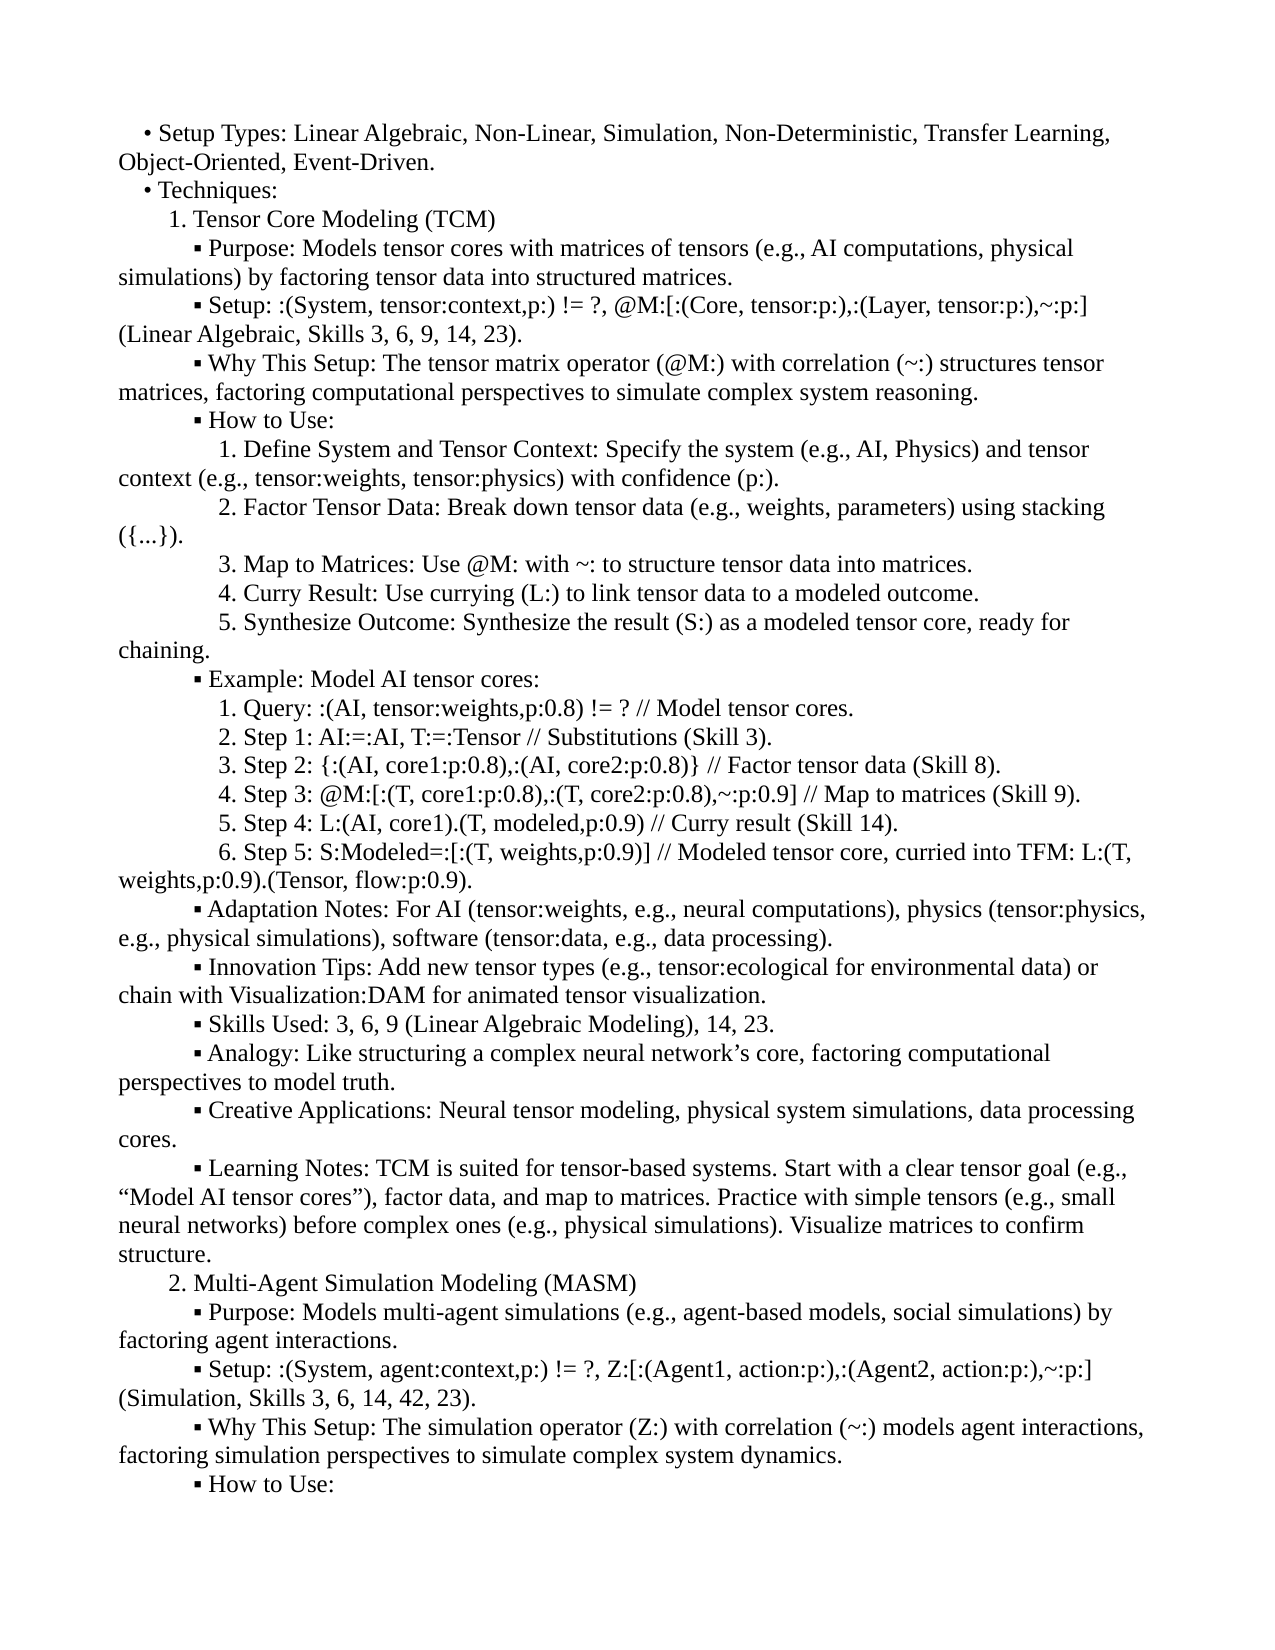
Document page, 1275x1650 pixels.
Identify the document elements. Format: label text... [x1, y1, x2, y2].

text 2. Step 1: AI:=:AI, T:=:Tensor // Substitutions (Skill 3). [118, 722, 1157, 751]
text • Setup Types: Linear Algebraic, Non-Linear, Simulation, Non-Deterministic, Transfer Learning, Object-Oriented, Event-Driven. [118, 118, 1157, 176]
text ▪ Skills Used: 3, 6, 9 (Linear Algebraic Modeling), 14, 23. [118, 1009, 1157, 1038]
text 1. Tensor Core Modeling (TCM) [118, 204, 1157, 233]
text 5. Synthesize Outcome: Synthesize the result (S:) as a modeled tensor core, ready for chaining. [118, 607, 1157, 664]
text ▪ Learning Notes: TCM is suited for tensor-based systems. Start with a clear tensor goal (e.g., “Model AI tensor cores”), factor data, and map to matrices. Practice with simple tensors (e.g., small neural networks) before complex ones (e.g., physical simulations). Visualize matrices to confirm structure. [118, 1153, 1157, 1268]
text ▪ Analogy: Like structuring a complex neural network’s core, factoring computational perspectives to model truth. [118, 1038, 1157, 1096]
text ▪ Setup: :(System, tensor:context,p:) != ?, @M:[:(Core, tensor:p:),:(Layer, tensor:p:),~:p:] (Linear Algebraic, Skills 3, 6, 9, 14, 23). [118, 291, 1157, 348]
text • Techniques: [118, 176, 1157, 204]
text 2. Multi-Agent Simulation Modeling (MASM) [118, 1268, 1157, 1297]
text 5. Step 4: L:(AI, core1).(T, modeled,p:0.9) // Curry result (Skill 14). [118, 808, 1157, 837]
text 1. Query: :(AI, tensor:weights,p:0.8) != ? // Model tensor cores. [118, 693, 1157, 722]
text ▪ Why This Setup: The tensor matrix operator (@M:) with correlation (~:) structures tensor matrices, factoring computational perspectives to simulate complex system reasoning. [118, 348, 1157, 406]
text 6. Step 5: S:Modeled=:[:(T, weights,p:0.9)] // Modeled tensor core, curried into TFM: L:(T, weights,p:0.9).(Tensor, flow:p:0.9). [118, 837, 1157, 894]
text 3. Step 2: {:(AI, core1:p:0.8),:(AI, core2:p:0.8)} // Factor tensor data (Skill 8). [118, 751, 1157, 779]
text 2. Factor Tensor Data: Break down tensor data (e.g., weights, parameters) using stacking ({...}). [118, 492, 1157, 549]
text ▪ Adaptation Notes: For AI (tensor:weights, e.g., neural computations), physics (tensor:physics, e.g., physical simulations), software (tensor:data, e.g., data processing). [118, 894, 1157, 952]
text ▪ Why This Setup: The simulation operator (Z:) with correlation (~:) models agent interactions, factoring simulation perspectives to simulate complex system dynamics. [118, 1412, 1157, 1469]
text ▪ Setup: :(System, agent:context,p:) != ?, Z:[:(Agent1, action:p:),:(Agent2, action:p:),~:p:] (Simulation, Skills 3, 6, 14, 42, 23). [118, 1354, 1157, 1412]
text ▪ Innovation Tips: Add new tensor types (e.g., tensor:ecological for environmental data) or chain with Visualization:DAM for animated tensor visualization. [118, 952, 1157, 1009]
text ▪ How to Use: [118, 1469, 1157, 1498]
text 4. Step 3: @M:[:(T, core1:p:0.8),:(T, core2:p:0.8),~:p:0.9] // Map to matrices (Skill 9). [118, 779, 1157, 808]
text 4. Curry Result: Use currying (L:) to link tensor data to a modeled outcome. [118, 578, 1157, 607]
text ▪ How to Use: [118, 406, 1157, 434]
text ▪ Example: Model AI tensor cores: [118, 664, 1157, 693]
text ▪ Creative Applications: Neural tensor modeling, physical system simulations, data processing cores. [118, 1096, 1157, 1153]
text 1. Define System and Tensor Context: Specify the system (e.g., AI, Physics) and tensor context (e.g., tensor:weights, tensor:physics) with confidence (p:). [118, 434, 1157, 492]
text 3. Map to Matrices: Use @M: with ~: to structure tensor data into matrices. [118, 549, 1157, 578]
text ▪ Purpose: Models multi-agent simulations (e.g., agent-based models, social simulations) by factoring agent interactions. [118, 1297, 1157, 1354]
text ▪ Purpose: Models tensor cores with matrices of tensors (e.g., AI computations, physical simulations) by factoring tensor data into structured matrices. [118, 233, 1157, 291]
